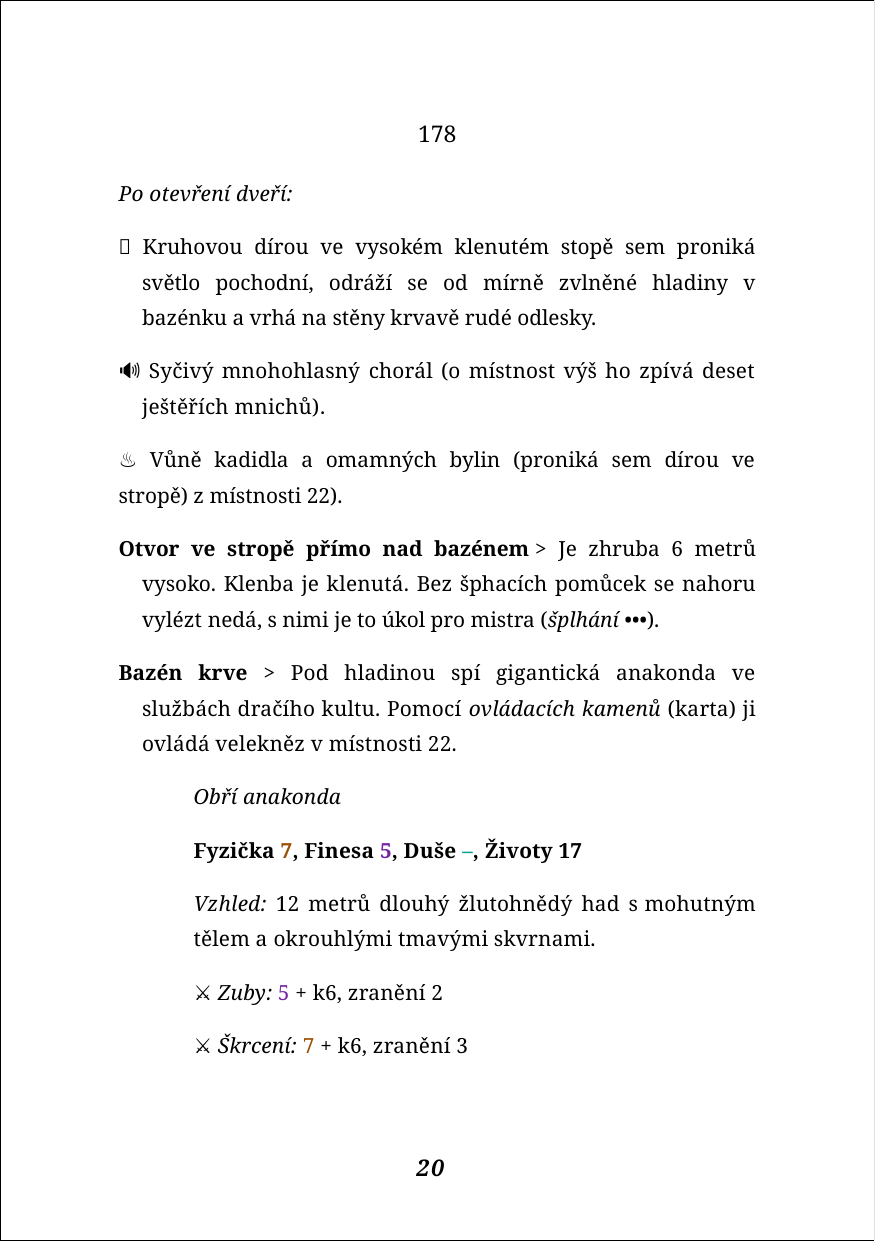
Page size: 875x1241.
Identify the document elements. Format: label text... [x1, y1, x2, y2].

text Po otevření dveří: [118, 179, 756, 207]
list Fyzička 7, Finesa 5, Duše –, Životy 17 [156, 836, 756, 864]
list ⚔ Škrcení: 7 + k6, zranění 3 [156, 1031, 756, 1059]
text ♨ Vůně kadidla a omamných bylin (proniká sem dírou ve stropě) z místnosti 22). [118, 445, 756, 509]
text 💡 Kruhovou dírou ve vysokém klenutém stopě sem proniká světlo pochodní, odráží se od mírně zvlněné hladiny v bazénku a vrhá na stěny krvavě rudé odlesky. [118, 232, 756, 332]
list Obří anakonda [156, 782, 756, 811]
list ⚔ Zuby: 5 + k6, zranění 2 [156, 978, 756, 1006]
text Bazén krve > Pod hladinou spí gigantická anakonda ve službách dračího kultu. Pomocí ovládacích kamenů (karta) ji ovládá velekněz v místnosti 22. [118, 658, 756, 758]
list Vzhled: 12 metrů dlouhý žlutohnědý had s mohutným tělem a okrouhlými tmavými skvrnami. [156, 889, 756, 953]
text 🔊 Syčivý mnohohlasný chorál (o místnost výš ho zpívá deset ještěřích mnichů). [118, 356, 756, 420]
text Otvor ve stropě přímo nad bazénem > Je zhruba 6 metrů vysoko. Klenba je klenutá. Bez šphacích pomůcek se nahoru vylézt nedá, s nimi je to úkol pro mistra (šplhání •••). [118, 534, 756, 633]
